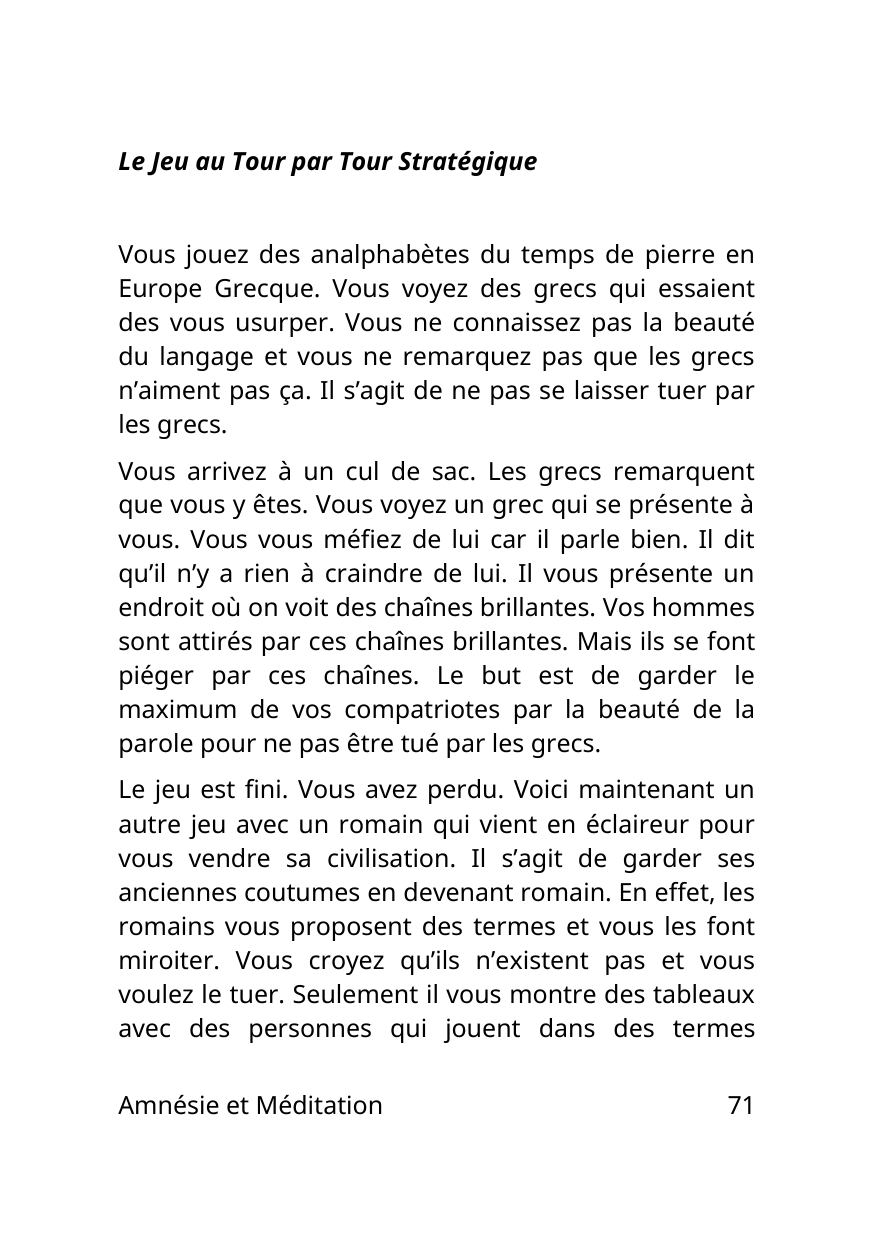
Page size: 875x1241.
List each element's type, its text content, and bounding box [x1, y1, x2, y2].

text Le jeu est fini. Vous avez perdu. Voici maintenant un autre jeu avec un romain qui vient en éclaireur pour vous vendre sa civilisation. Il s’agit de garder ses anciennes coutumes en devenant romain. En effet, les romains vous proposent des termes et vous les font miroiter. Vous croyez qu’ils n’existent pas et vous voulez le tuer. Seulement il vous montre des tableaux avec des personnes qui jouent dans des termes [118, 772, 756, 1045]
subtitle Le Jeu au Tour par Tour Stratégique [118, 143, 756, 177]
text Vous arrivez à un cul de sac. Les grecs remarquent que vous y êtes. Vous voyez un grec qui se présente à vous. Vous vous méfiez de lui car il parle bien. Il dit qu’il n’y a rien à craindre de lui. Il vous présente un endroit où on voit des chaînes brillantes. Vos hommes sont attirés par ces chaînes brillantes. Mais ils se font piéger par ces chaînes. Le but est de garder le maximum de vos compatriotes par la beauté de la parole pour ne pas être tué par les grecs. [118, 453, 756, 760]
text Vous jouez des analphabètes du temps de pierre en Europe Grecque. Vous voyez des grecs qui essaient des vous usurper. Vous ne connaissez pas la beauté du langage et vous ne remarquez pas que les grecs n’aiment pas ça. Il s’agit de ne pas se laisser tuer par les grecs. [118, 236, 756, 441]
